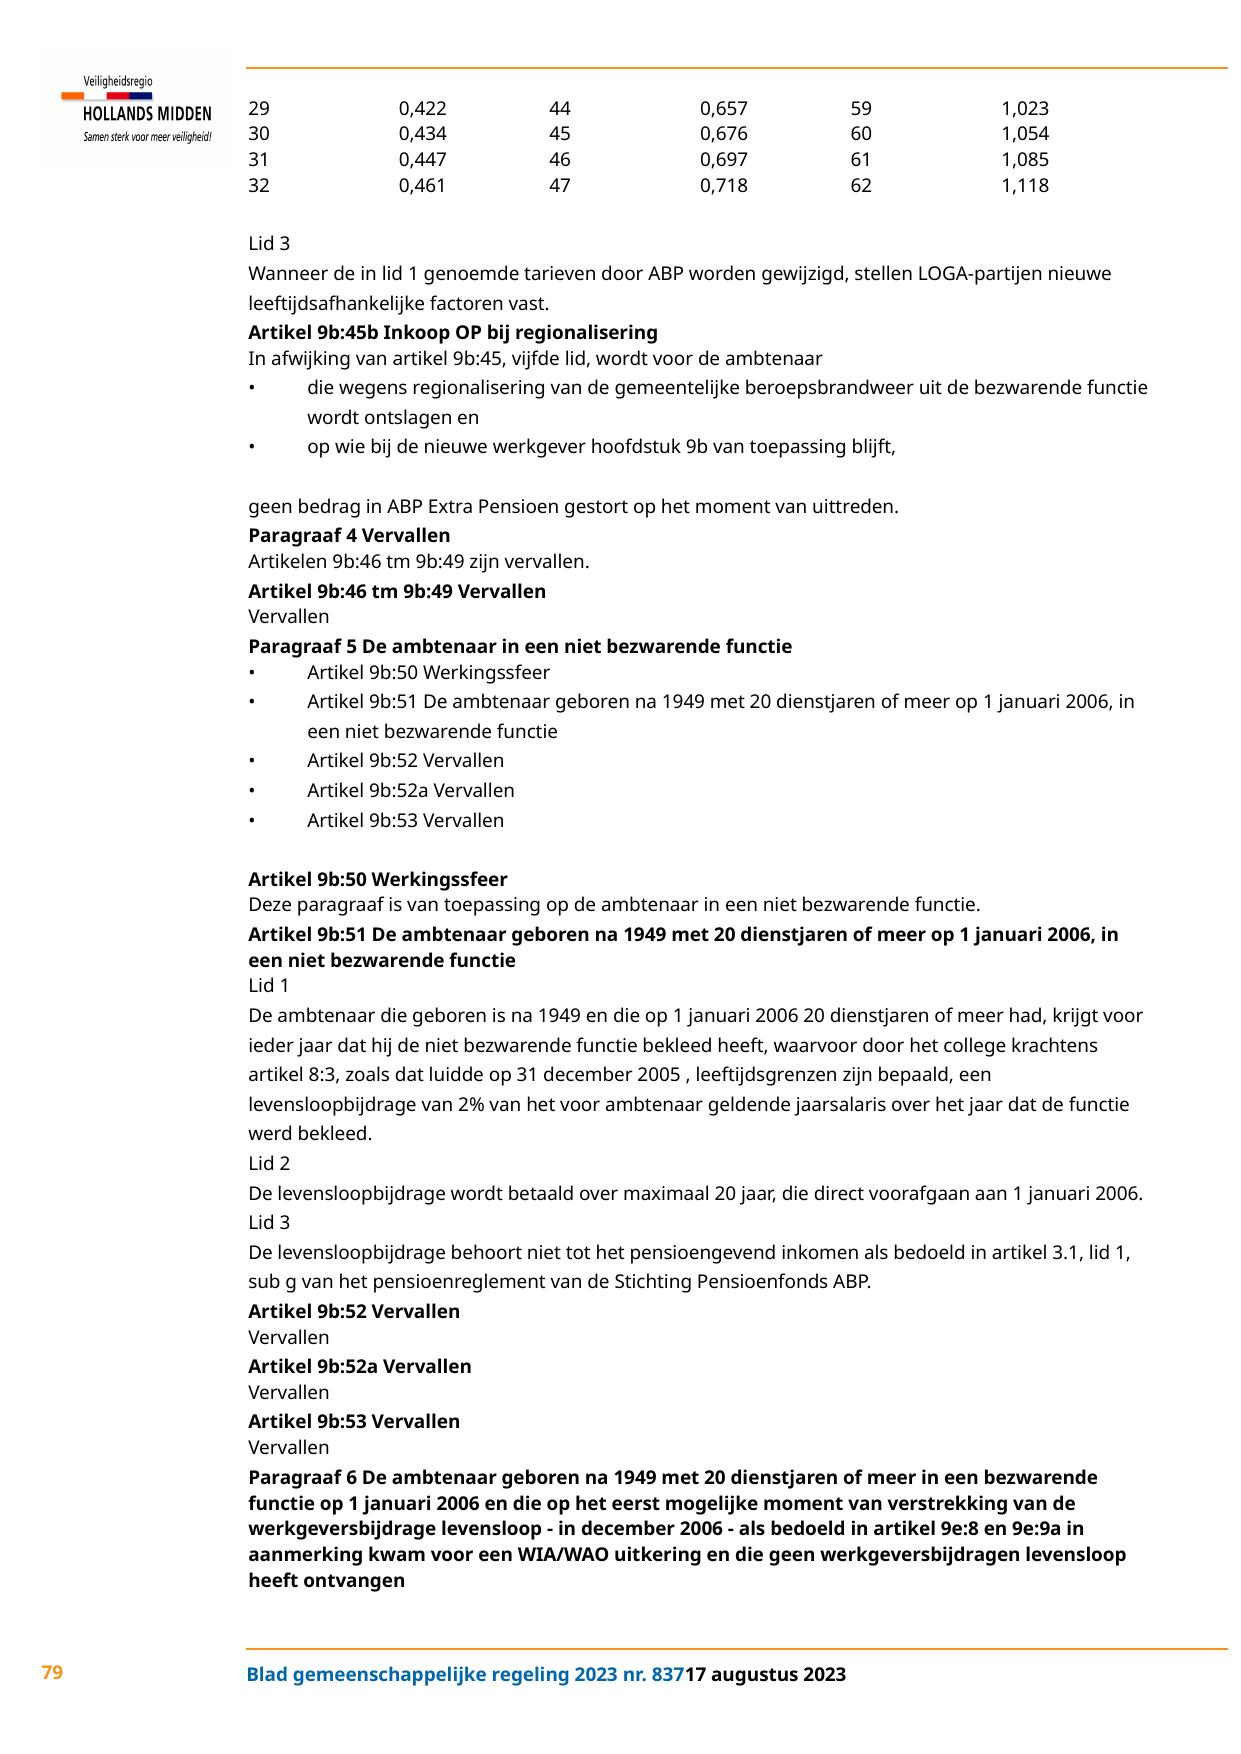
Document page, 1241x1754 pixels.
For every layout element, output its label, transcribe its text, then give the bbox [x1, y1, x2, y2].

table_cell 61 [850, 146, 1001, 172]
text Artikel 9b:46 tm 9b:49 Vervallen [248, 578, 1152, 603]
text In afwijking van artikel 9b:45, vijfde lid, wordt voor de ambtenaar [248, 345, 1152, 371]
table_cell 0,447 [399, 146, 549, 172]
text Artikel 9b:53 Vervallen [248, 1409, 1152, 1434]
text geen bedrag in ABP Extra Pensioen gestort op het moment van uittreden. [248, 493, 1152, 519]
table_cell 60 [850, 121, 1001, 146]
list op wie bij de nieuwe werkgever hoofdstuk 9b van toepassing blijft, [248, 434, 1152, 459]
text Vervallen [248, 1434, 1152, 1460]
table_cell 44 [549, 95, 700, 121]
text Deze paragraaf is van toepassing op de ambtenaar in een niet bezwarende functie. [248, 892, 1152, 917]
text Wanneer de in lid 1 genoemde tarieven door ABP worden gewijzigd, stellen LOGA-partijen nieuwe leeftijdsafhankelijke factoren vast. [248, 260, 1152, 315]
text Artikel 9b:51 De ambtenaar geboren na 1949 met 20 dienstjaren of meer op 1 januari 2006, in een niet bezwarende functie [248, 921, 1152, 973]
table_cell 1,085 [1001, 146, 1152, 172]
text Artikel 9b:52 Vervallen [248, 1298, 1152, 1324]
list Artikel 9b:52 Vervallen [248, 748, 1152, 773]
text De levensloopbijdrage behoort niet tot het pensioengevend inkomen als bedoeld in artikel 3.1, lid 1, sub g van het pensioenreglement van de Stichting Pensioenfonds ABP. [248, 1239, 1152, 1294]
text Artikel 9b:45b Inkoop OP bij regionalisering [248, 319, 1152, 345]
text Lid 1 [248, 973, 1152, 998]
table_cell 62 [850, 172, 1001, 198]
text Vervallen [248, 603, 1152, 629]
table_cell 0,697 [700, 146, 850, 172]
table_cell 1,118 [1001, 172, 1152, 198]
text Paragraaf 4 Vervallen [248, 522, 1152, 548]
picture [41, 47, 231, 172]
table_cell 29 [248, 95, 398, 121]
text Artikelen 9b:46 tm 9b:49 zijn vervallen. [248, 548, 1152, 574]
table_cell 47 [549, 172, 700, 198]
text Paragraaf 5 De ambtenaar in een niet bezwarende functie [248, 633, 1152, 659]
text Vervallen [248, 1324, 1152, 1349]
text Lid 2 [248, 1150, 1152, 1176]
table_cell 1,023 [1001, 95, 1152, 121]
table_cell 0,422 [399, 95, 549, 121]
list Artikel 9b:53 Vervallen [248, 807, 1152, 832]
text De ambtenaar die geboren is na 1949 en die op 1 januari 2006 20 dienstjaren of meer had, krijgt voor ieder jaar dat hij de niet bezwarende functie bekleed heeft, waarvoor door het college krachtens artikel 8:3, zoals dat luidde op 31 december 2005 , leeftijdsgrenzen zijn bepaald, een levensloopbijdrage van 2% van het voor ambtenaar geldende jaarsalaris over het jaar dat de functie werd bekleed. [248, 1002, 1152, 1146]
text Vervallen [248, 1379, 1152, 1405]
list Artikel 9b:51 De ambtenaar geboren na 1949 met 20 dienstjaren of meer op 1 januari 2006, in een niet bezwarende functie [248, 688, 1152, 744]
table_cell 1,054 [1001, 121, 1152, 146]
text Paragraaf 6 De ambtenaar geboren na 1949 met 20 dienstjaren of meer in een bezwarende functie op 1 januari 2006 en die op het eerst mogelijke moment van verstrekking van de werkgeversbijdrage levensloop - in december 2006 - als bedoeld in artikel 9e:8 en 9e:9a in aanmerking kwam voor een WIA/WAO uitkering en die geen werkgeversbijdragen levensloop heeft ontvangen [248, 1464, 1152, 1593]
table_cell 0,676 [700, 121, 850, 146]
text De levensloopbijdrage wordt betaald over maximaal 20 jaar, die direct voorafgaan aan 1 januari 2006. [248, 1180, 1152, 1206]
table_cell 59 [850, 95, 1001, 121]
table_cell 30 [248, 121, 398, 146]
table_cell 45 [549, 121, 700, 146]
table_cell 0,434 [399, 121, 549, 146]
table_cell 31 [248, 146, 398, 172]
table_cell 0,657 [700, 95, 850, 121]
text Artikel 9b:52a Vervallen [248, 1353, 1152, 1379]
list Artikel 9b:50 Werkingssfeer [248, 659, 1152, 684]
table_cell 0,461 [399, 172, 549, 198]
text Lid 3 [248, 1209, 1152, 1235]
table_cell 0,718 [700, 172, 850, 198]
table_cell 32 [248, 172, 398, 198]
list Artikel 9b:52a Vervallen [248, 777, 1152, 803]
text Lid 3 [248, 231, 1152, 256]
text Artikel 9b:50 Werkingssfeer [248, 866, 1152, 892]
table_cell 46 [549, 146, 700, 172]
list die wegens regionalisering van de gemeentelijke beroepsbrandweer uit de bezwarende functie wordt ontslagen en [248, 374, 1152, 430]
